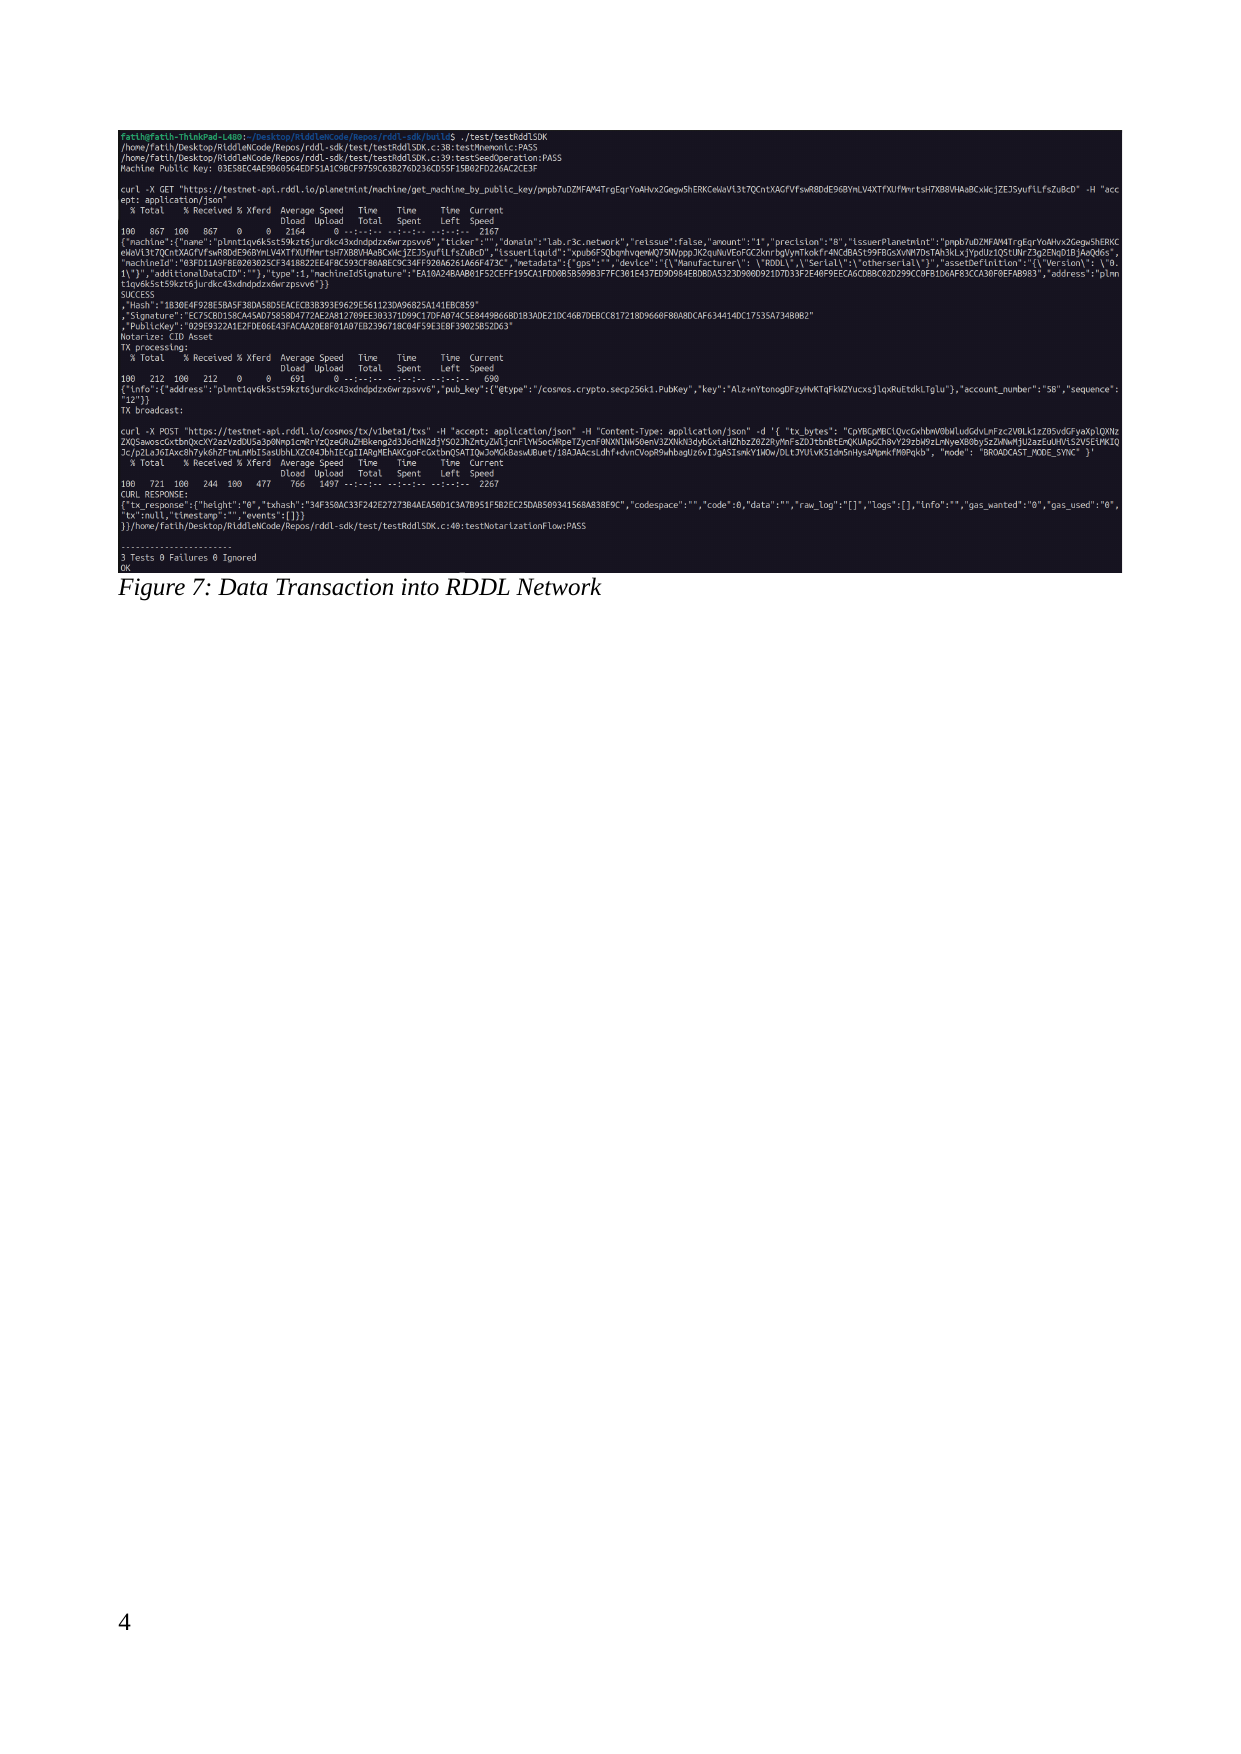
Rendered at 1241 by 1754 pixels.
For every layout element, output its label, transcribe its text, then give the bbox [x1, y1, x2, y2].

picture [118, 130, 1123, 573]
text Figure 7: Data Transaction into RDDL Network [118, 573, 1122, 601]
